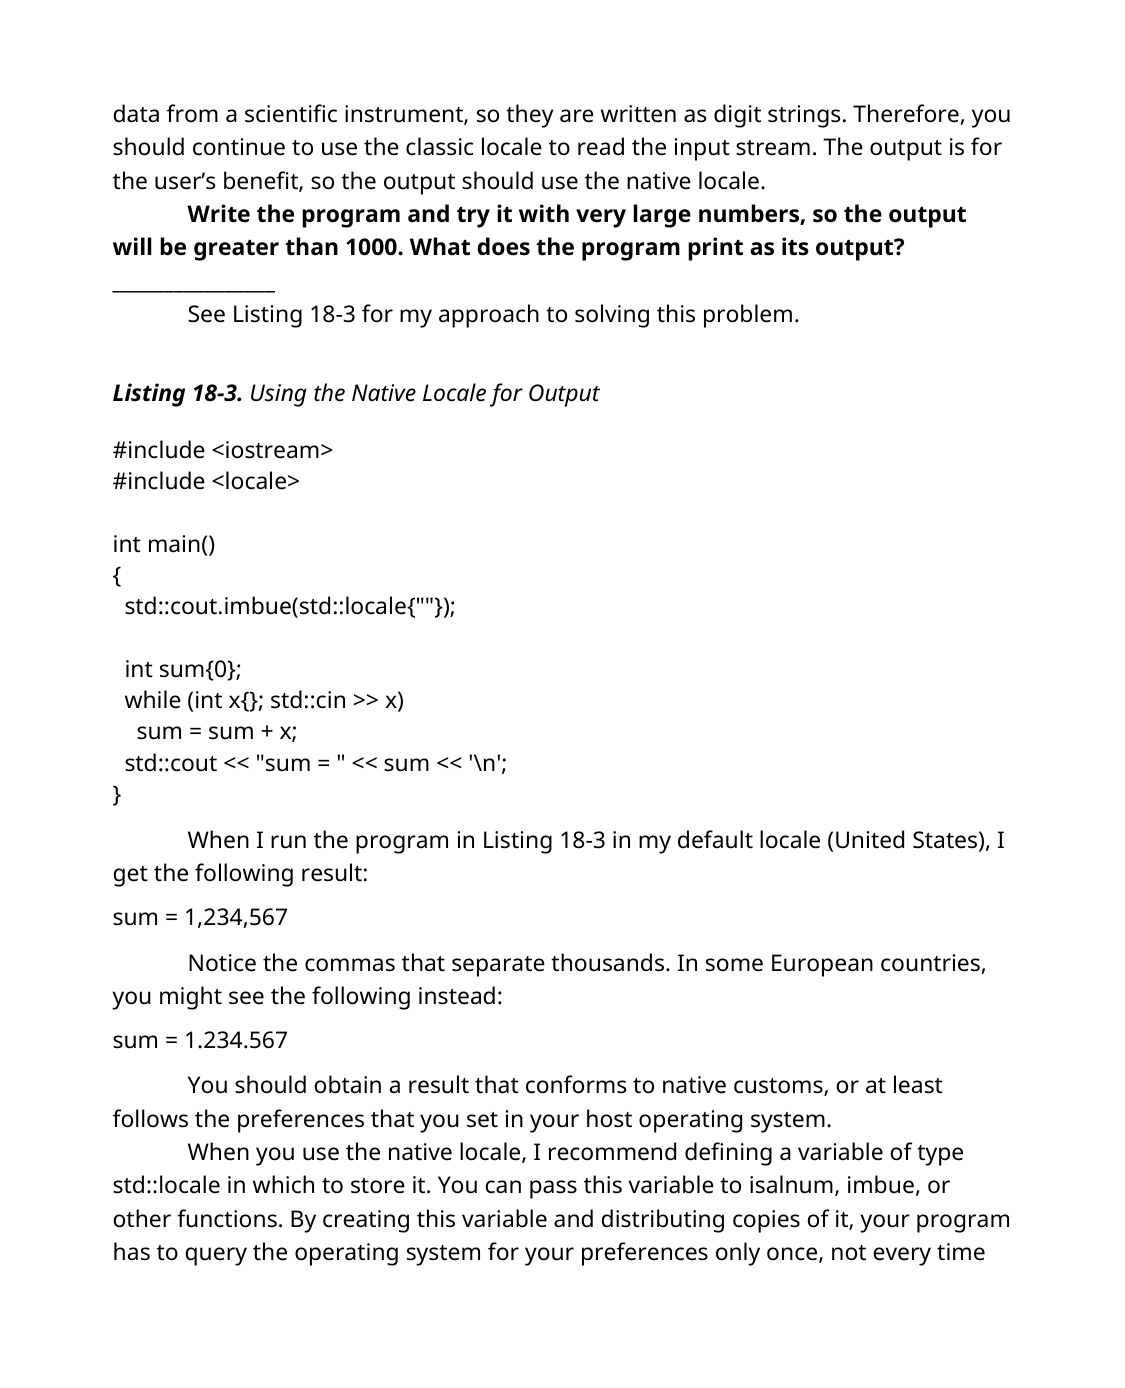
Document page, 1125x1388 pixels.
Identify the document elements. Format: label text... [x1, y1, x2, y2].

text Write the program and try it with very large numbers, so the output will be greater than 1000. What does the program print as its output? ________________ [112, 196, 1012, 296]
text } [112, 778, 1012, 809]
text while (int x{}; std::cin >> x) [112, 684, 1012, 715]
text data from a scientific instrument, so they are written as digit strings. Therefore, you should continue to use the classic locale to read the input stream. The output is for the user’s benefit, so the output should use the native locale. [112, 96, 1012, 196]
text std::cout.imbue(std::locale{""}); [112, 590, 1012, 621]
text #include <iostream> [112, 434, 1012, 465]
text sum = 1,234,567 [112, 901, 1012, 932]
text int main() [112, 528, 1012, 559]
text { [112, 559, 1012, 590]
text #include <locale> [112, 465, 1012, 496]
text std::cout << "sum = " << sum << '\n'; [112, 746, 1012, 778]
text When I run the program in Listing 18-3 in my default locale (United States), I get the following result: [112, 821, 1012, 888]
text See Listing 18-3 for my approach to solving this problem. [112, 296, 1012, 329]
text You should obtain a result that conforms to native customs, or at least follows the preferences that you set in your host operating system. [112, 1067, 1012, 1134]
text sum = sum + x; [112, 715, 1012, 746]
text Notice the commas that separate thousands. In some European countries, you might see the following instead: [112, 944, 1012, 1011]
text When you use the native locale, I recommend defining a variable of type std::locale in which to store it. You can pass this variable to isalnum, imbue, or other functions. By creating this variable and distributing copies of it, your program has to query the operating system for your preferences only once, not every time [112, 1134, 1012, 1267]
text Listing 18-3. Using the Native Locale for Output [112, 377, 1012, 408]
text sum = 1.234.567 [112, 1023, 1012, 1055]
text int sum{0}; [112, 653, 1012, 684]
